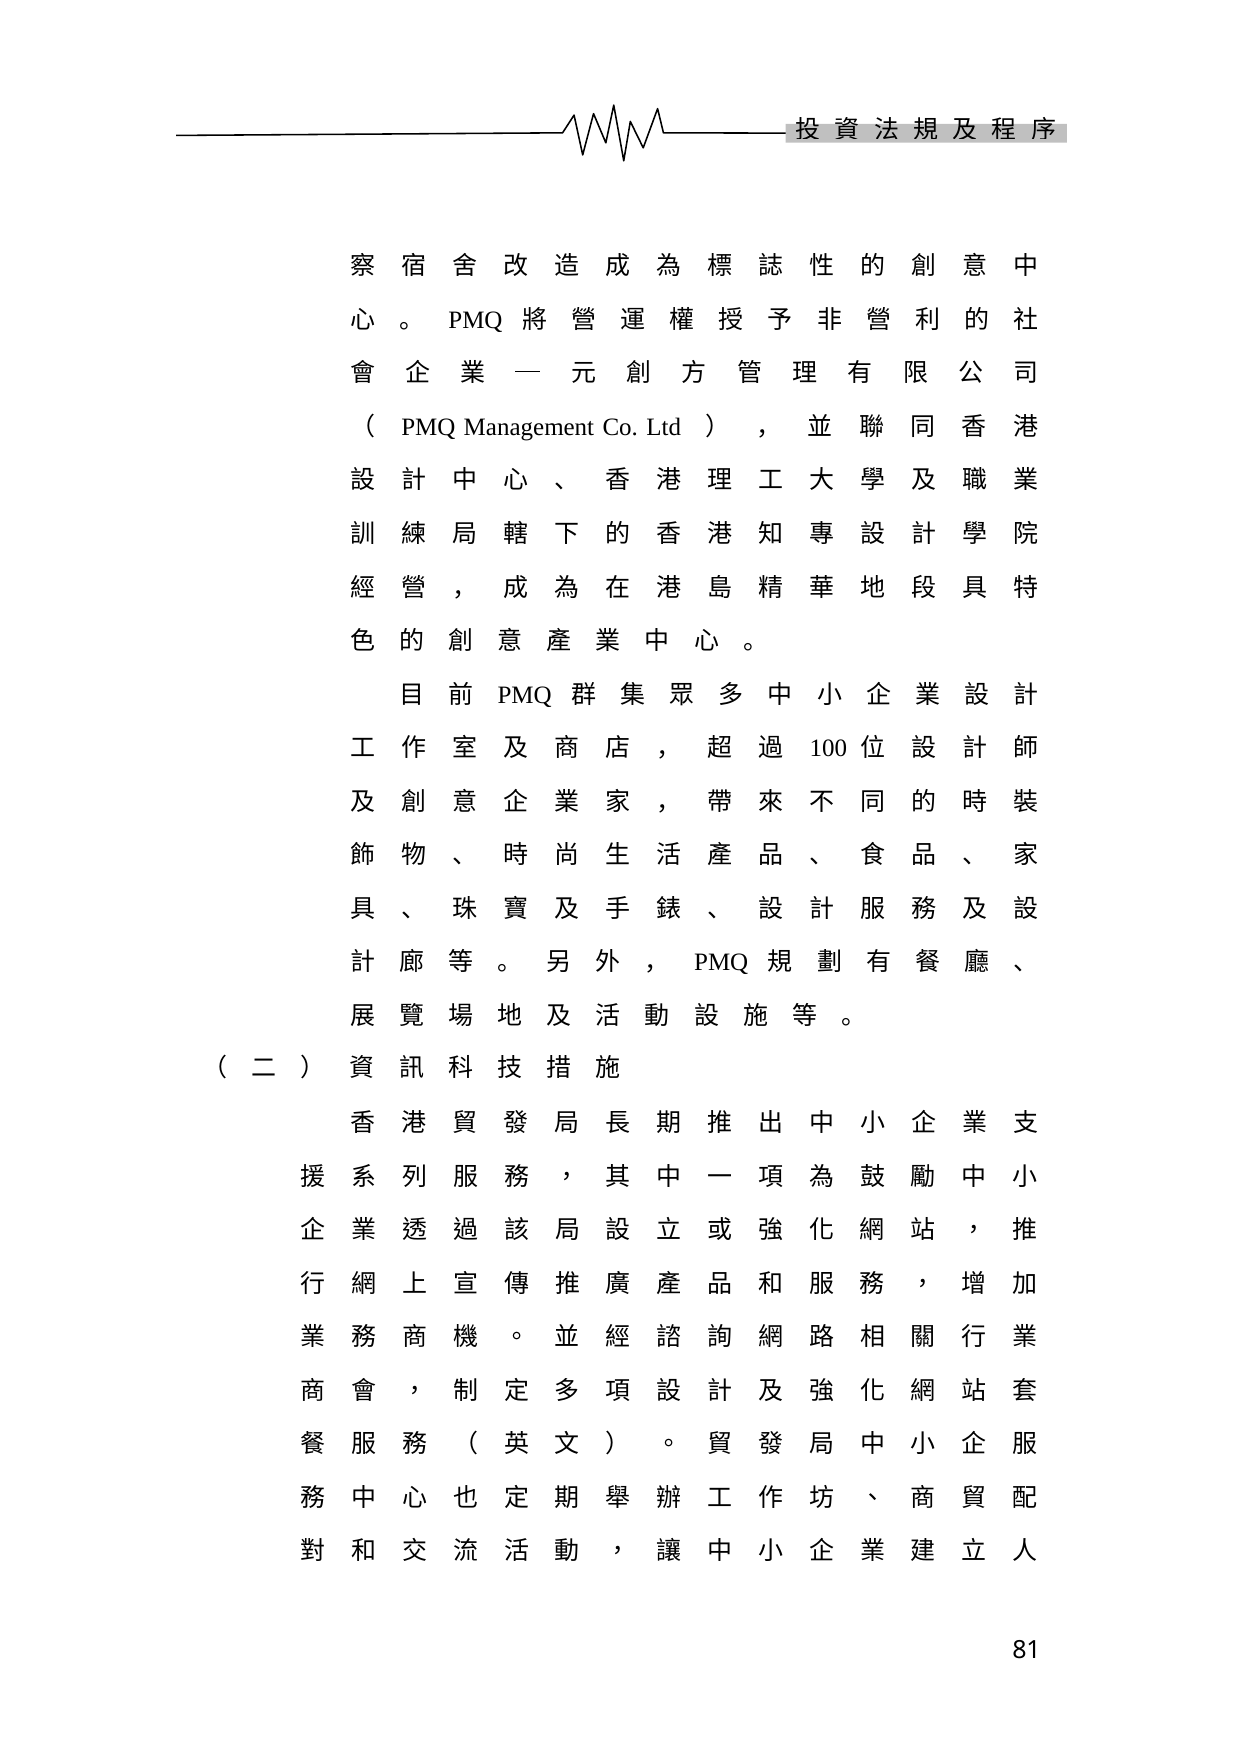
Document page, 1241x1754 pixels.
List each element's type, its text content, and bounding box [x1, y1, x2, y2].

text 察宿舍改造成為標誌性的創意中心。PMQ將營運權授予非營利的社會企業─元創方管理有限公司（PMQ Management Co. Ltd），並聯同香港設計中心、香港理工大學及職業訓練局轄下的香港知專設計學院經營，成為在港島精華地段具特色的創意產業中心。 [325, 237, 1063, 666]
text （二）資訊科技措施 [202, 1040, 1063, 1094]
text 香港貿發局長期推出中小企業支援系列服務，其中一項為鼓勵中小企業透過該局設立或強化網站，推行網上宣傳推廣產品和服務，增加業務商機。並經諮詢網路相關行業商會，制定多項設計及強化網站套餐服務（英文）。貿發局中小企服務中心也定期舉辦工作坊、商貿配對和交流活動，讓中小企業建立人 [276, 1094, 1063, 1576]
text 目前PMQ群集眾多中小企業設計工作室及商店，超過100位設計師及創意企業家，帶來不同的時裝飾物、時尚生活產品、食品、家具、珠寶及手錶、設計服務及設計廊等。另外，PMQ規劃有餐廳、展覽場地及活動設施等。 [325, 666, 1063, 1040]
